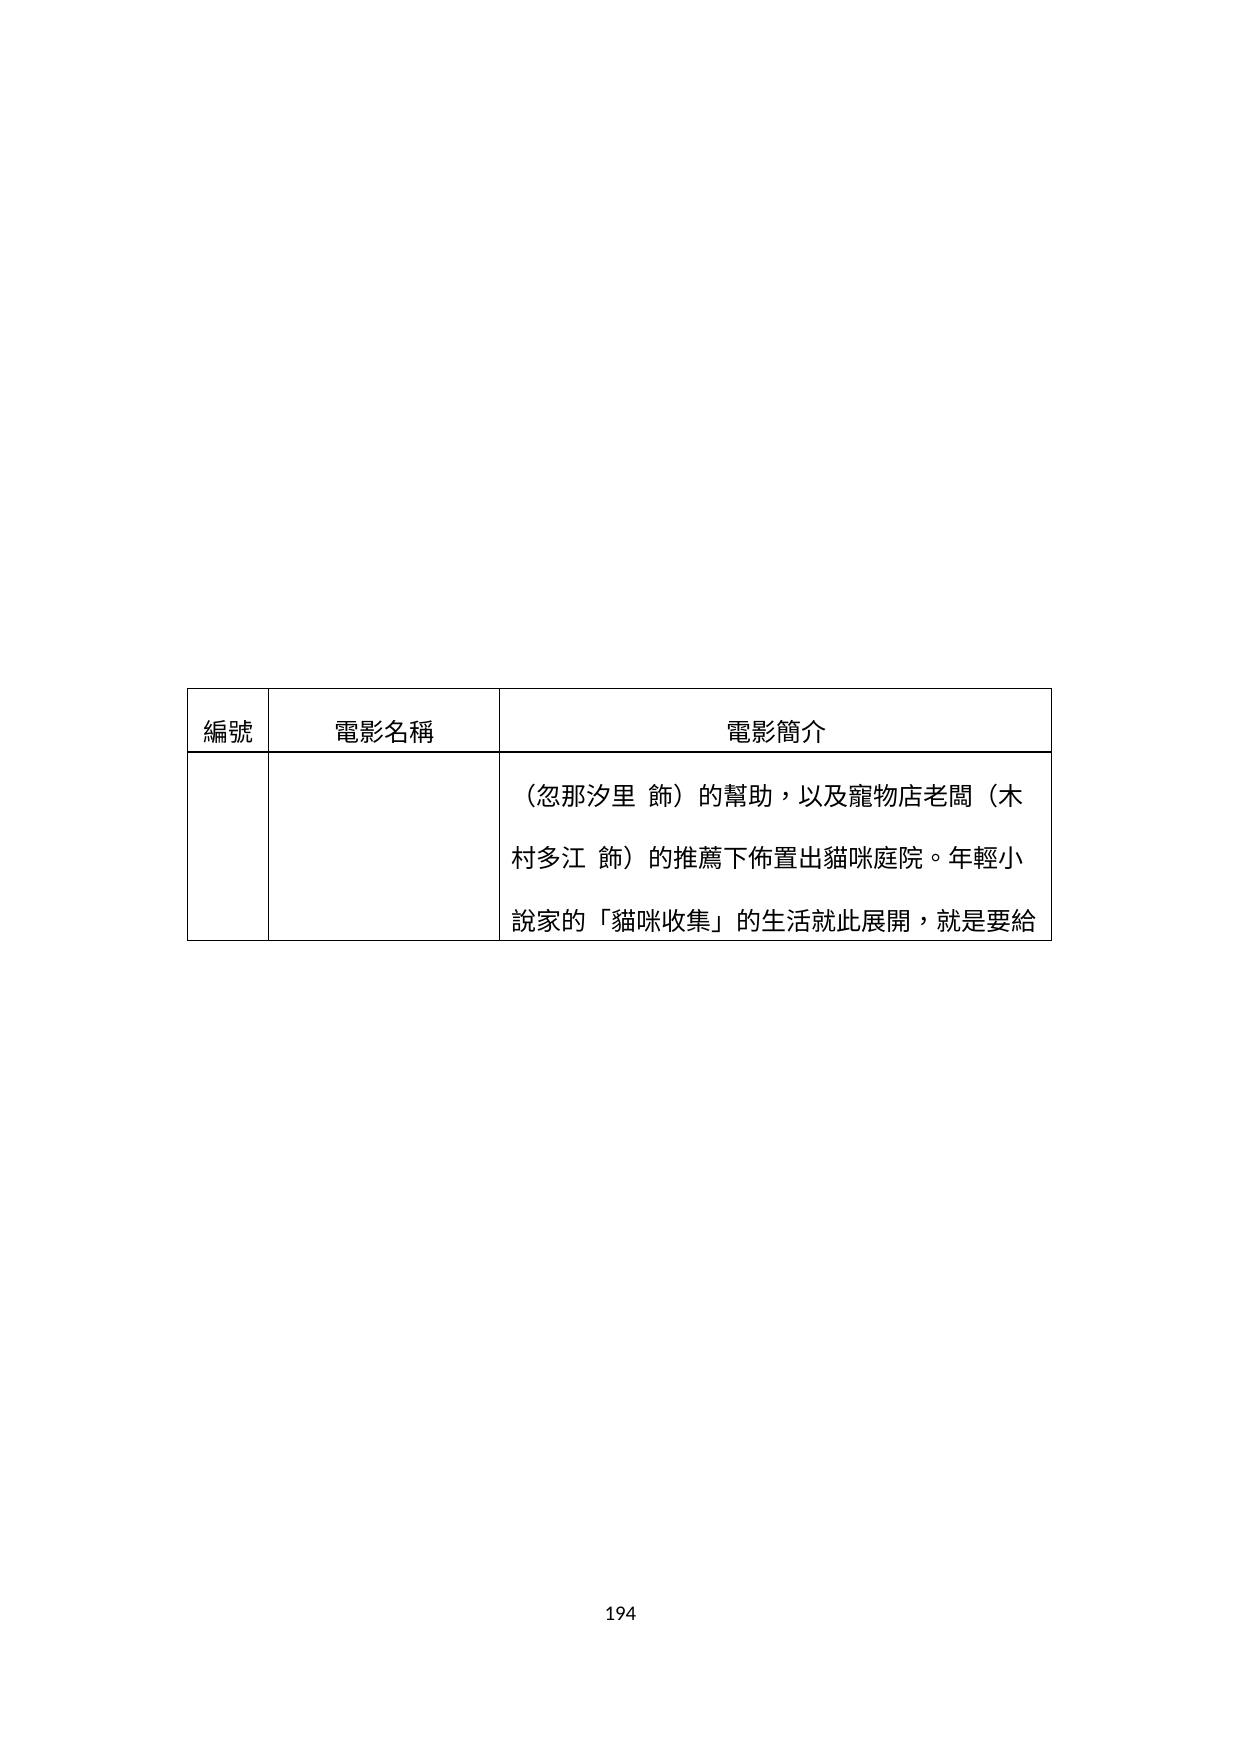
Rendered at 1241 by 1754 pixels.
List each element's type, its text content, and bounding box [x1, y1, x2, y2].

table_cell [188, 753, 268, 940]
table_cell [269, 753, 499, 940]
table_cell （忽那汐里 飾）的幫助，以及寵物店老闆（木村多江 飾）的推薦下佈置出貓咪庭院。年輕小說家的「貓咪收集」的生活就此展開，就是要給 [500, 753, 1051, 940]
table_header 電影簡介 [500, 689, 1051, 751]
table_header 編號 [188, 689, 268, 751]
table_header 電影名稱 [269, 689, 499, 751]
